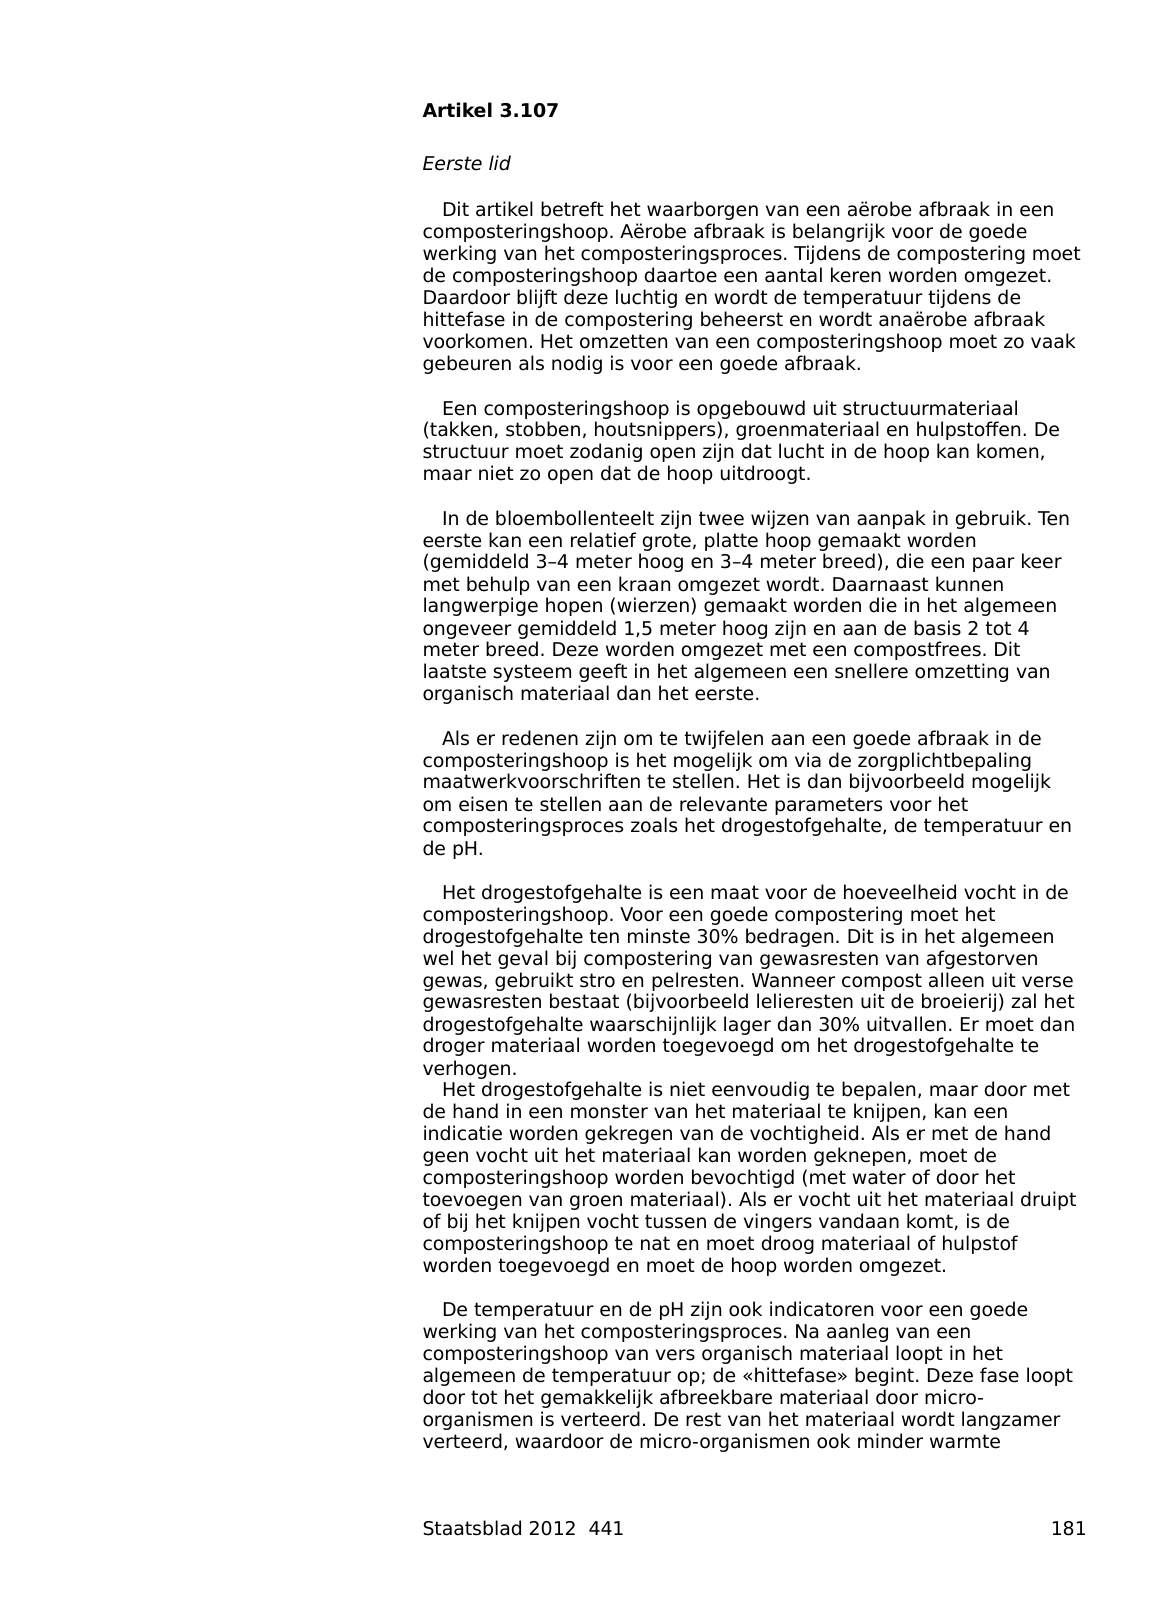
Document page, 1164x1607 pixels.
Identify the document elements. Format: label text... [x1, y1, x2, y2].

text De temperatuur en de pH zijn ook indicatoren voor een goede werking van het composteringsproces. Na aanleg van een composteringshoop van vers organisch materiaal loopt in het algemeen de temperatuur op; de «hittefase» begint. Deze fase loopt door tot het gemakkelijk afbreekbare materiaal door micro-organismen is verteerd. De rest van het materiaal wordt langzamer verteerd, waardoor de micro-organismen ook minder warmte [422, 1299, 1087, 1453]
subtitle Artikel 3.107 [422, 100, 1087, 122]
text In de bloembollenteelt zijn twee wijzen van aanpak in gebruik. Ten eerste kan een relatief grote, platte hoop gemaakt worden (gemiddeld 3–4 meter hoog en 3–4 meter breed), die een paar keer met behulp van een kraan omgezet wordt. Daarnaast kunnen langwerpige hopen (wierzen) gemaakt worden die in het algemeen ongeveer gemiddeld 1,5 meter hoog zijn en aan de basis 2 tot 4 meter breed. Deze worden omgezet met een compostfrees. Dit laatste systeem geeft in het algemeen een snellere omzetting van organisch materiaal dan het eerste. [422, 507, 1087, 705]
text Een composteringshoop is opgebouwd uit structuurmateriaal (takken, stobben, houtsnippers), groenmateriaal en hulpstoffen. De structuur moet zodanig open zijn dat lucht in de hoop kan komen, maar niet zo open dat de hoop uitdroogt. [422, 397, 1087, 485]
subtitle Eerste lid [422, 152, 1087, 174]
text Het drogestofgehalte is niet eenvoudig te bepalen, maar door met de hand in een monster van het materiaal te knijpen, kan een indicatie worden gekregen van de vochtigheid. Als er met de hand geen vocht uit het materiaal kan worden geknepen, moet de composteringshoop worden bevochtigd (met water of door het toevoegen van groen materiaal). Als er vocht uit het materiaal druipt of bij het knijpen vocht tussen de vingers vandaan komt, is de composteringshoop te nat en moet droog materiaal of hulpstof worden toegevoegd en moet de hoop worden omgezet. [422, 1079, 1087, 1277]
text Het drogestofgehalte is een maat voor de hoeveelheid vocht in de composteringshoop. Voor een goede compostering moet het drogestofgehalte ten minste 30% bedragen. Dit is in het algemeen wel het geval bij compostering van gewasresten van afgestorven gewas, gebruikt stro en pelresten. Wanneer compost alleen uit verse gewasresten bestaat (bijvoorbeeld lelieresten uit de broeierij) zal het drogestofgehalte waarschijnlijk lager dan 30% uitvallen. Er moet dan droger materiaal worden toegevoegd om het drogestofgehalte te verhogen. [422, 882, 1087, 1079]
text Als er redenen zijn om te twijfelen aan een goede afbraak in de composteringshoop is het mogelijk om via de zorgplichtbepaling maatwerkvoorschriften te stellen. Het is dan bijvoorbeeld mogelijk om eisen te stellen aan de relevante parameters voor het composteringsproces zoals het drogestofgehalte, de temperatuur en de pH. [422, 727, 1087, 859]
text Dit artikel betreft het waarborgen van een aërobe afbraak in een composteringshoop. Aërobe afbraak is belangrijk voor de goede werking van het composteringsproces. Tijdens de compostering moet de composteringshoop daartoe een aantal keren worden omgezet. Daardoor blijft deze luchtig en wordt de temperatuur tijdens de hittefase in de compostering beheerst en wordt anaërobe afbraak voorkomen. Het omzetten van een composteringshoop moet zo vaak gebeuren als nodig is voor een goede afbraak. [422, 199, 1087, 375]
